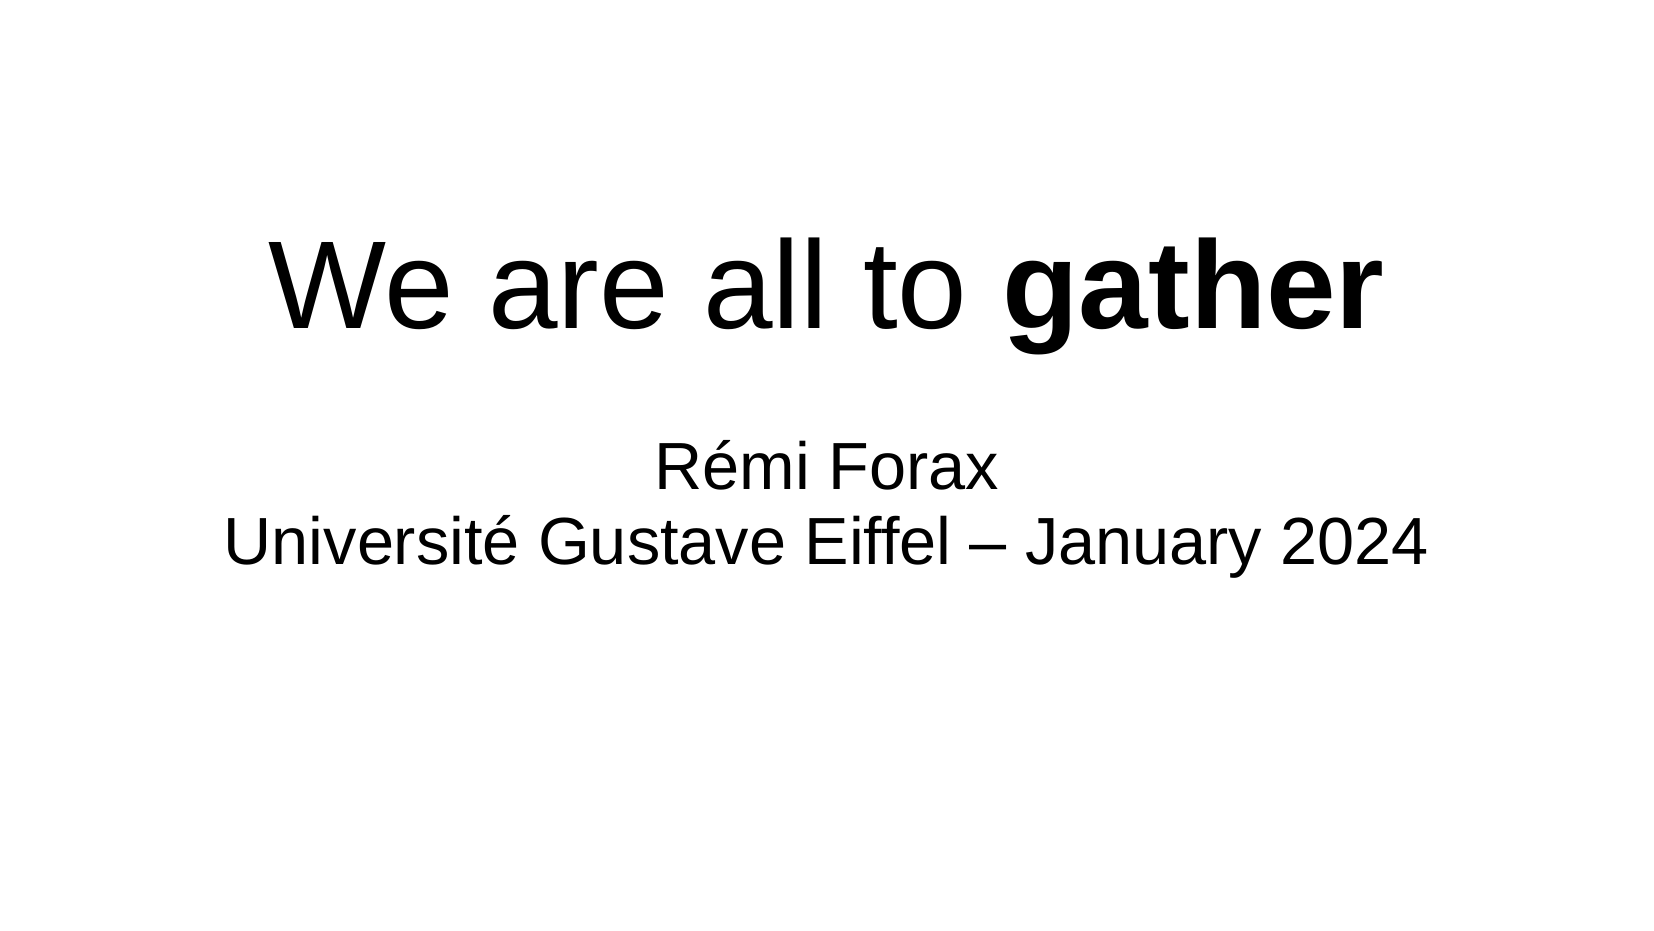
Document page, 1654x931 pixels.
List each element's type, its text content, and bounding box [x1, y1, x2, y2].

subtitle We are all to gather Rémi Forax Université Gustave Eiffel – January 2024 [82, 37, 1571, 757]
